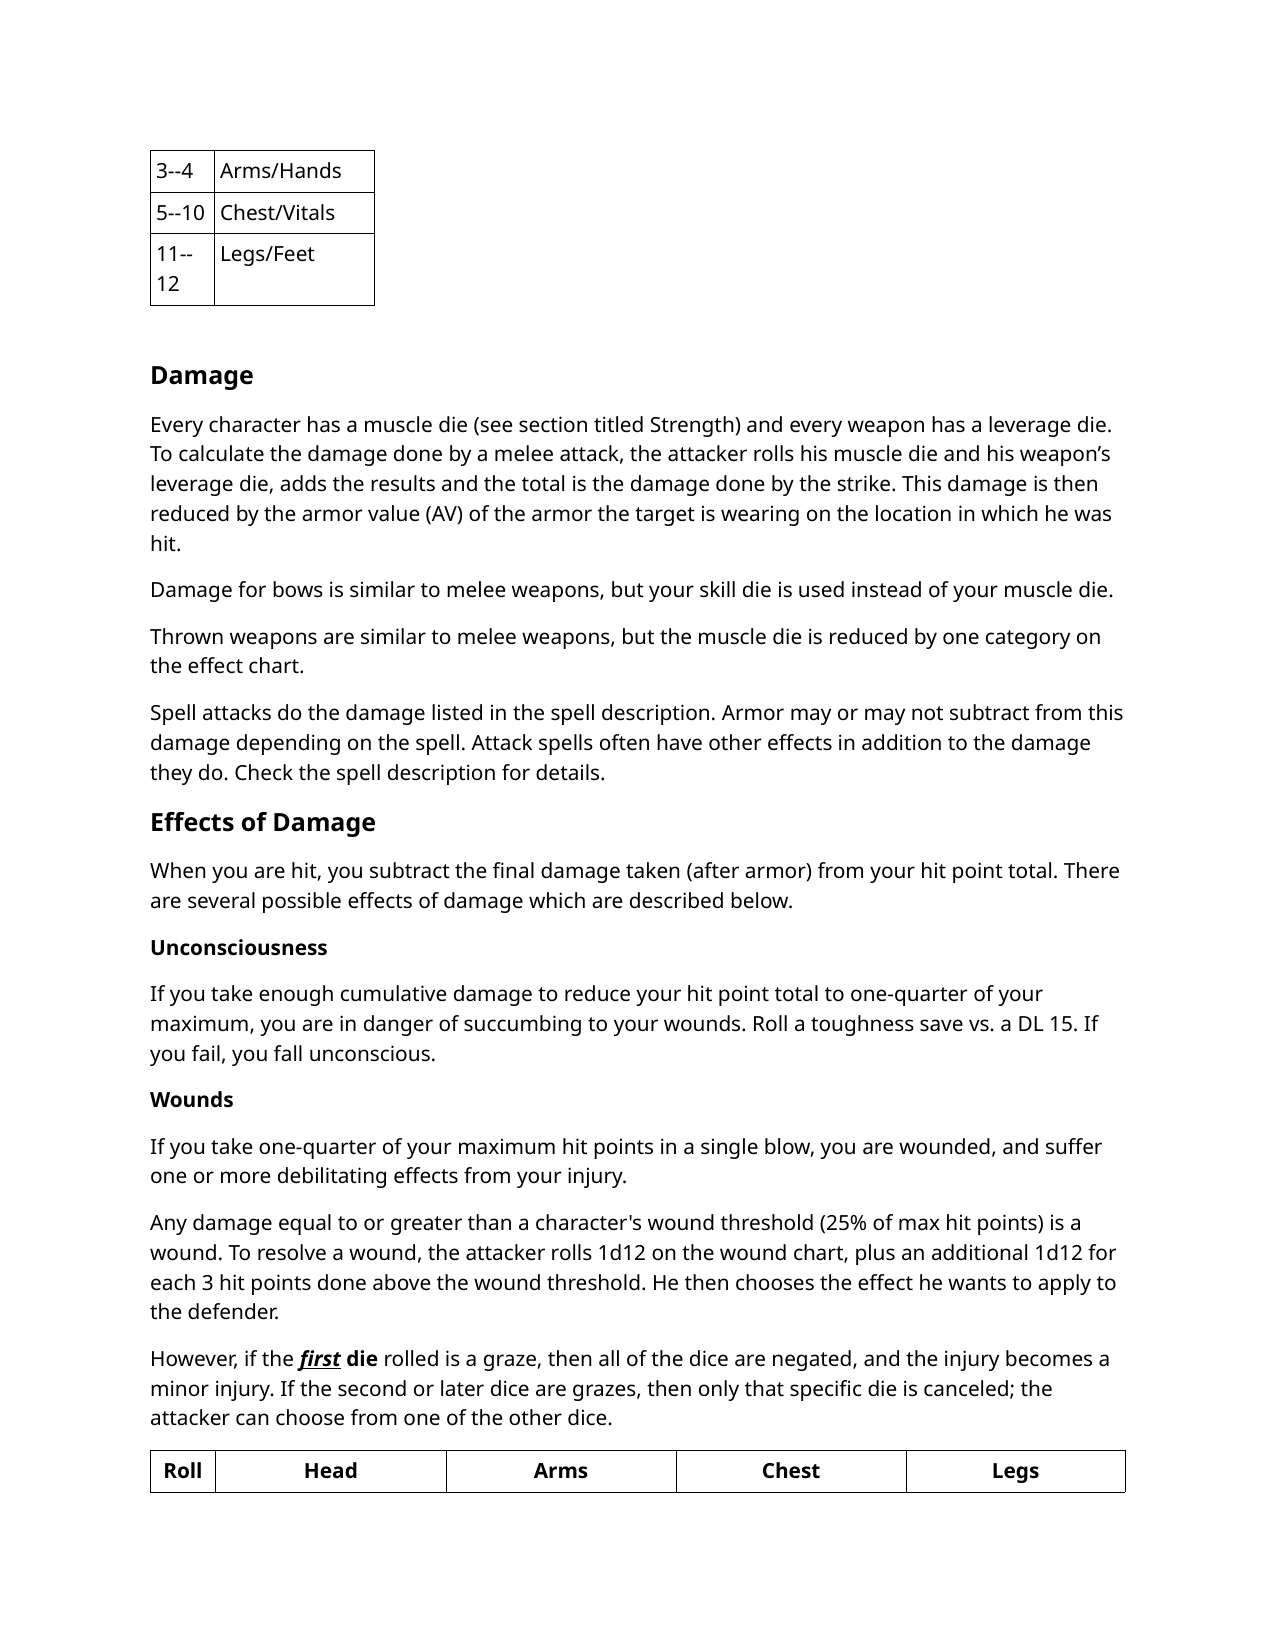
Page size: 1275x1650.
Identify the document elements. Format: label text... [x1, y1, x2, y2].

text Thrown weapons are similar to melee weapons, but the muscle die is reduced by one category on the effect chart. [150, 622, 1125, 680]
table_header Roll [151, 1451, 215, 1491]
text Effects of Damage [150, 804, 1125, 838]
text However, if the first die rolled is a graze, then all of the dice are negated, and the injury becomes a minor injury. If the second or later dice are grazes, then only that specific die is canceled; the attacker can choose from one of the other dice. [150, 1344, 1125, 1432]
text Wounds [150, 1085, 1125, 1114]
text Every character has a muscle die (see section titled Strength) and every weapon has a leverage die. To calculate the damage done by a melee attack, the attacker rolls his muscle die and his weapon’s leverage die, adds the results and the total is the damage done by the strike. This damage is then reduced by the armor value (AV) of the armor the target is wearing on the location in which he was hit. [150, 410, 1125, 557]
table_header Head [216, 1451, 446, 1491]
table_cell Legs/Feet [215, 234, 374, 304]
table_cell Arms/Hands [215, 151, 374, 192]
table_cell 3--4 [151, 151, 214, 192]
table_header Legs [907, 1451, 1125, 1491]
text Unconsciousness [150, 933, 1125, 961]
text Spell attacks do the damage listed in the spell description. Armor may or may not subtract from this damage depending on the spell. Attack spells often have other effects in addition to the damage they do. Check the spell description for details. [150, 698, 1125, 786]
text Damage for bows is similar to melee weapons, but your skill die is used instead of your muscle die. [150, 575, 1125, 604]
text If you take enough cumulative damage to reduce your hit point total to one-quarter of your maximum, you are in danger of succumbing to your wounds. Roll a toughness save vs. a DL 15. If you fail, you fall unconscious. [150, 979, 1125, 1067]
table_cell Chest/Vitals [215, 193, 374, 233]
text Any damage equal to or greater than a character's wound threshold (25% of max hit points) is a wound. To resolve a wound, the attacker rolls 1d12 on the wound chart, plus an additional 1d12 for each 3 hit points done above the wound threshold. He then chooses the effect he wants to apply to the defender. [150, 1208, 1125, 1326]
text If you take one-quarter of your maximum hit points in a single blow, you are wounded, and suffer one or more debilitating effects from your injury. [150, 1132, 1125, 1190]
text Damage [150, 357, 1125, 391]
table_cell 5--10 [151, 193, 214, 233]
table_cell 11--12 [151, 234, 214, 304]
table_header Chest [677, 1451, 906, 1491]
text When you are hit, you subtract the final damage taken (after armor) from your hit point total. There are several possible effects of damage which are described below. [150, 857, 1125, 915]
table_header Arms [447, 1451, 676, 1491]
